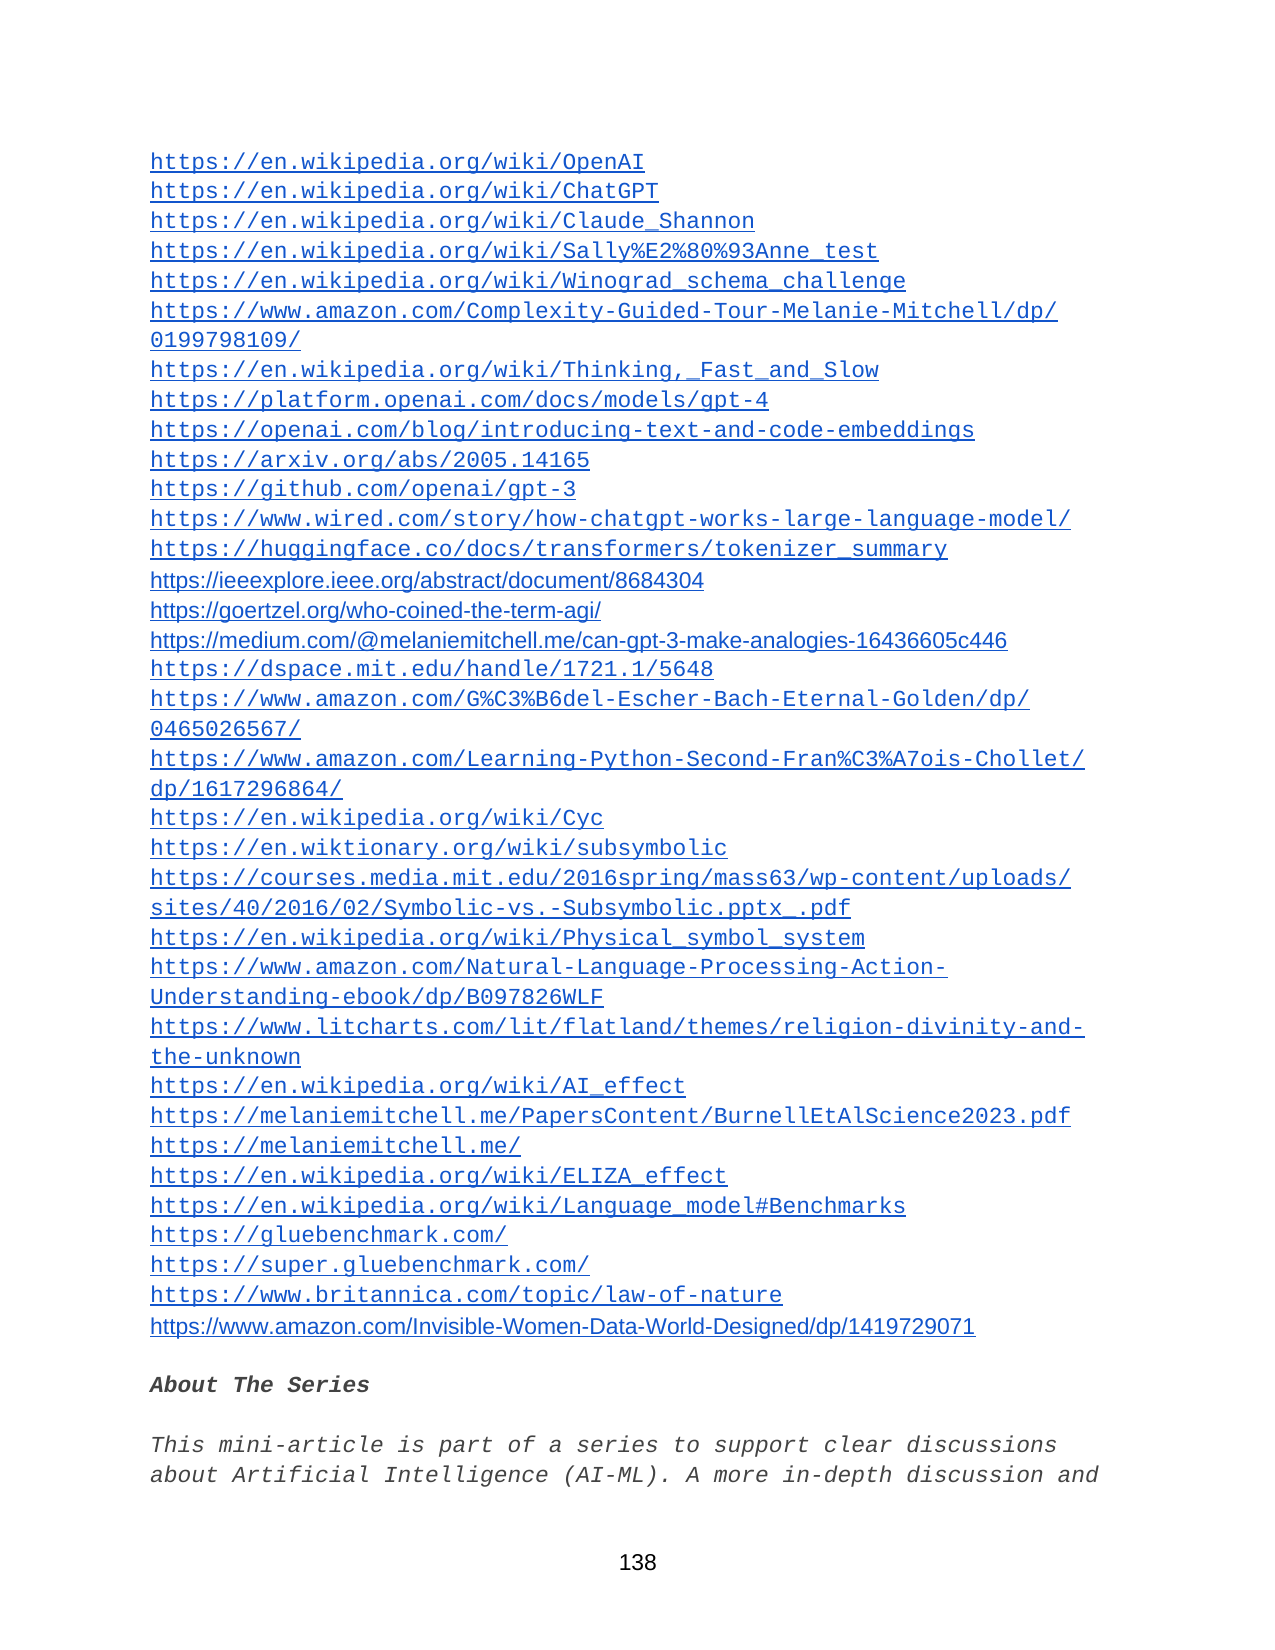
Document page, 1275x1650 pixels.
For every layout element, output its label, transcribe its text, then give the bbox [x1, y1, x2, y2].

text https://super.gluebenchmark.com/ [150, 1253, 1125, 1279]
text https://en.wikipedia.org/wiki/Cyc [150, 807, 1125, 833]
text https://www.amazon.com/Learning-Python-Second-Fran%C3%A7ois-Chollet/dp/1617296864/ [150, 747, 1125, 803]
text https://en.wiktionary.org/wiki/subsymbolic [150, 836, 1125, 862]
text https://www.litcharts.com/lit/flatland/themes/religion-divinity-and-the-unknown [150, 1015, 1125, 1071]
text https://en.wikipedia.org/wiki/ChatGPT [150, 180, 1125, 206]
text https://en.wikipedia.org/wiki/Claude_Shannon [150, 209, 1125, 236]
text https://goertzel.org/who-coined-the-term-agi/ [150, 597, 1125, 624]
text https://en.wikipedia.org/wiki/Sally%E2%80%93Anne_test [150, 239, 1125, 265]
text About The Series [150, 1373, 1125, 1399]
text https://www.amazon.com/G%C3%B6del-Escher-Bach-Eternal-Golden/dp/0465026567/ [150, 687, 1125, 743]
text https://platform.openai.com/docs/models/gpt-4 [150, 388, 1125, 414]
text https://medium.com/@melaniemitchell.me/can-gpt-3-make-analogies-16436605c446 [150, 627, 1125, 654]
text https://arxiv.org/abs/2005.14165 [150, 448, 1125, 474]
text https://melaniemitchell.me/ [150, 1134, 1125, 1160]
text https://melaniemitchell.me/PapersContent/BurnellEtAlScience2023.pdf [150, 1104, 1125, 1131]
text https://en.wikipedia.org/wiki/Thinking,_Fast_and_Slow [150, 358, 1125, 384]
text https://en.wikipedia.org/wiki/Winograd_schema_challenge [150, 269, 1125, 295]
text This mini-article is part of a series to support clear discussions about Artificial Intelligence (AI-ML). A more in-depth discussion and [150, 1433, 1125, 1489]
text https://en.wikipedia.org/wiki/Language_model#Benchmarks [150, 1194, 1125, 1220]
text https://huggingface.co/docs/transformers/tokenizer_summary [150, 537, 1125, 563]
text https://en.wikipedia.org/wiki/AI_effect [150, 1075, 1125, 1101]
text https://www.britannica.com/topic/law-of-nature [150, 1283, 1125, 1309]
text https://en.wikipedia.org/wiki/Physical_symbol_system [150, 926, 1125, 952]
text https://www.wired.com/story/how-chatgpt-works-large-language-model/ [150, 507, 1125, 533]
text https://www.amazon.com/Invisible-Women-Data-World-Designed/dp/1419729071 [150, 1313, 1125, 1339]
text https://www.amazon.com/Natural-Language-Processing-Action-Understanding-ebook/dp/B097826WLF [150, 956, 1125, 1011]
text https://www.amazon.com/Complexity-Guided-Tour-Melanie-Mitchell/dp/0199798109/ [150, 299, 1125, 355]
text https://courses.media.mit.edu/2016spring/mass63/wp-content/uploads/sites/40/2016/02/Symbolic-vs.-Subsymbolic.pptx_.pdf [150, 866, 1125, 922]
text https://ieeexplore.ieee.org/abstract/document/8684304 [150, 567, 1125, 593]
text https://en.wikipedia.org/wiki/ELIZA_effect [150, 1164, 1125, 1190]
text https://github.com/openai/gpt-3 [150, 478, 1125, 504]
text https://openai.com/blog/introducing-text-and-code-embeddings [150, 418, 1125, 444]
text https://gluebenchmark.com/ [150, 1224, 1125, 1250]
text https://en.wikipedia.org/wiki/OpenAI [150, 150, 1125, 176]
text https://dspace.mit.edu/handle/1721.1/5648 [150, 658, 1125, 684]
